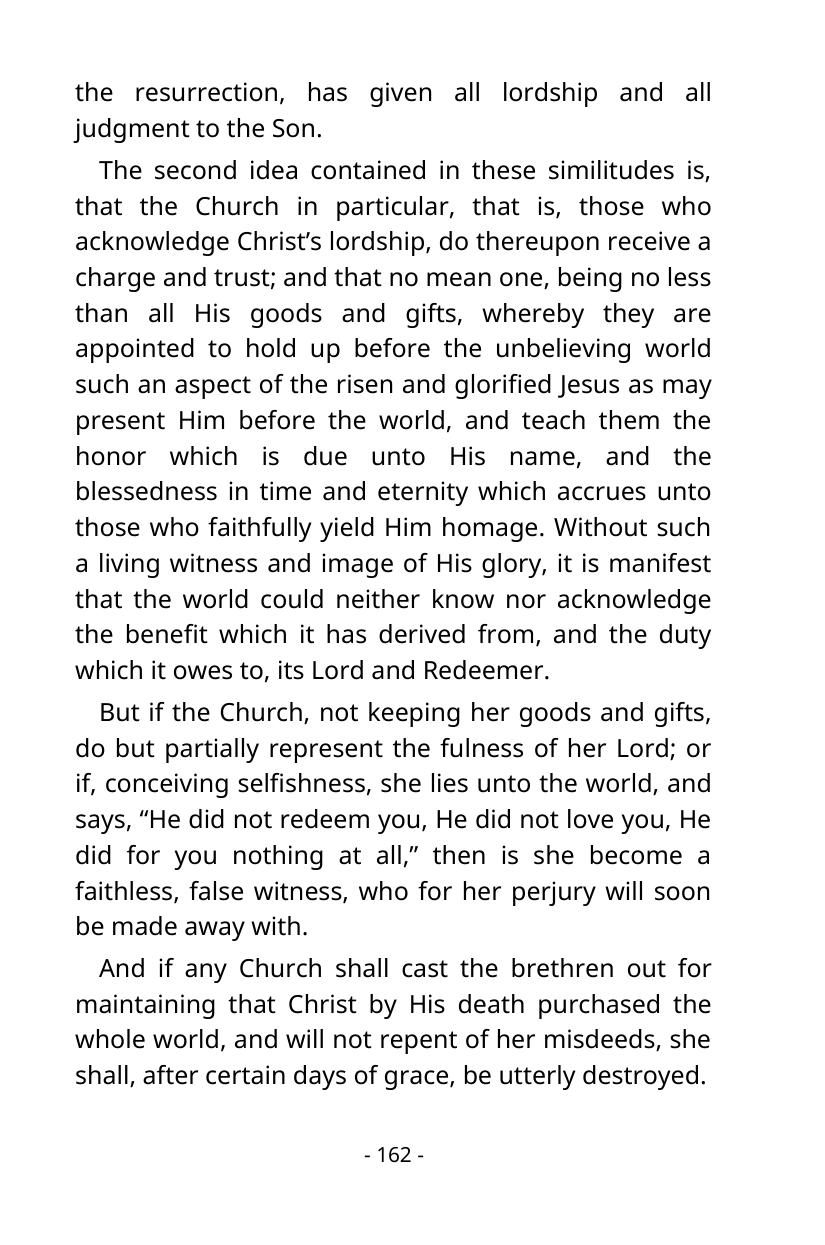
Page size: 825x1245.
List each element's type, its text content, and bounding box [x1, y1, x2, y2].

text And if any Church shall cast the brethren out for maintaining that Christ by His death purchased the whole world, and will not repent of her misdeeds, she shall, after certain days of grace, be utterly destroyed. [75, 951, 712, 1092]
text the resurrection, has given all lordship and all judgment to the Son. [75, 75, 712, 145]
text But if the Church, not keeping her goods and gifts, do but partially represent the fulness of her Lord; or if, conceiving selfishness, she lies unto the world, and says, “He did not redeem you, He did not love you, He did for you nothing at all,” then is she become a faithless, false witness, who for her perjury will soon be made away with. [75, 694, 712, 943]
text The second idea contained in these similitudes is, that the Church in particular, that is, those who acknowledge Christ’s lordship, do thereupon receive a charge and trust; and that no mean one, being no less than all His goods and gifts, whereby they are appointed to hold up before the unbelieving world such an aspect of the risen and glorified Jesus as may present Him before the world, and teach them the honor which is due unto His name, and the blessedness in time and eternity which accrues unto those who faithfully yield Him homage. Without such a living witness and image of His glory, it is manifest that the world could neither know nor acknowledge the benefit which it has derived from, and the duty which it owes to, its Lord and Redeemer. [75, 152, 712, 687]
